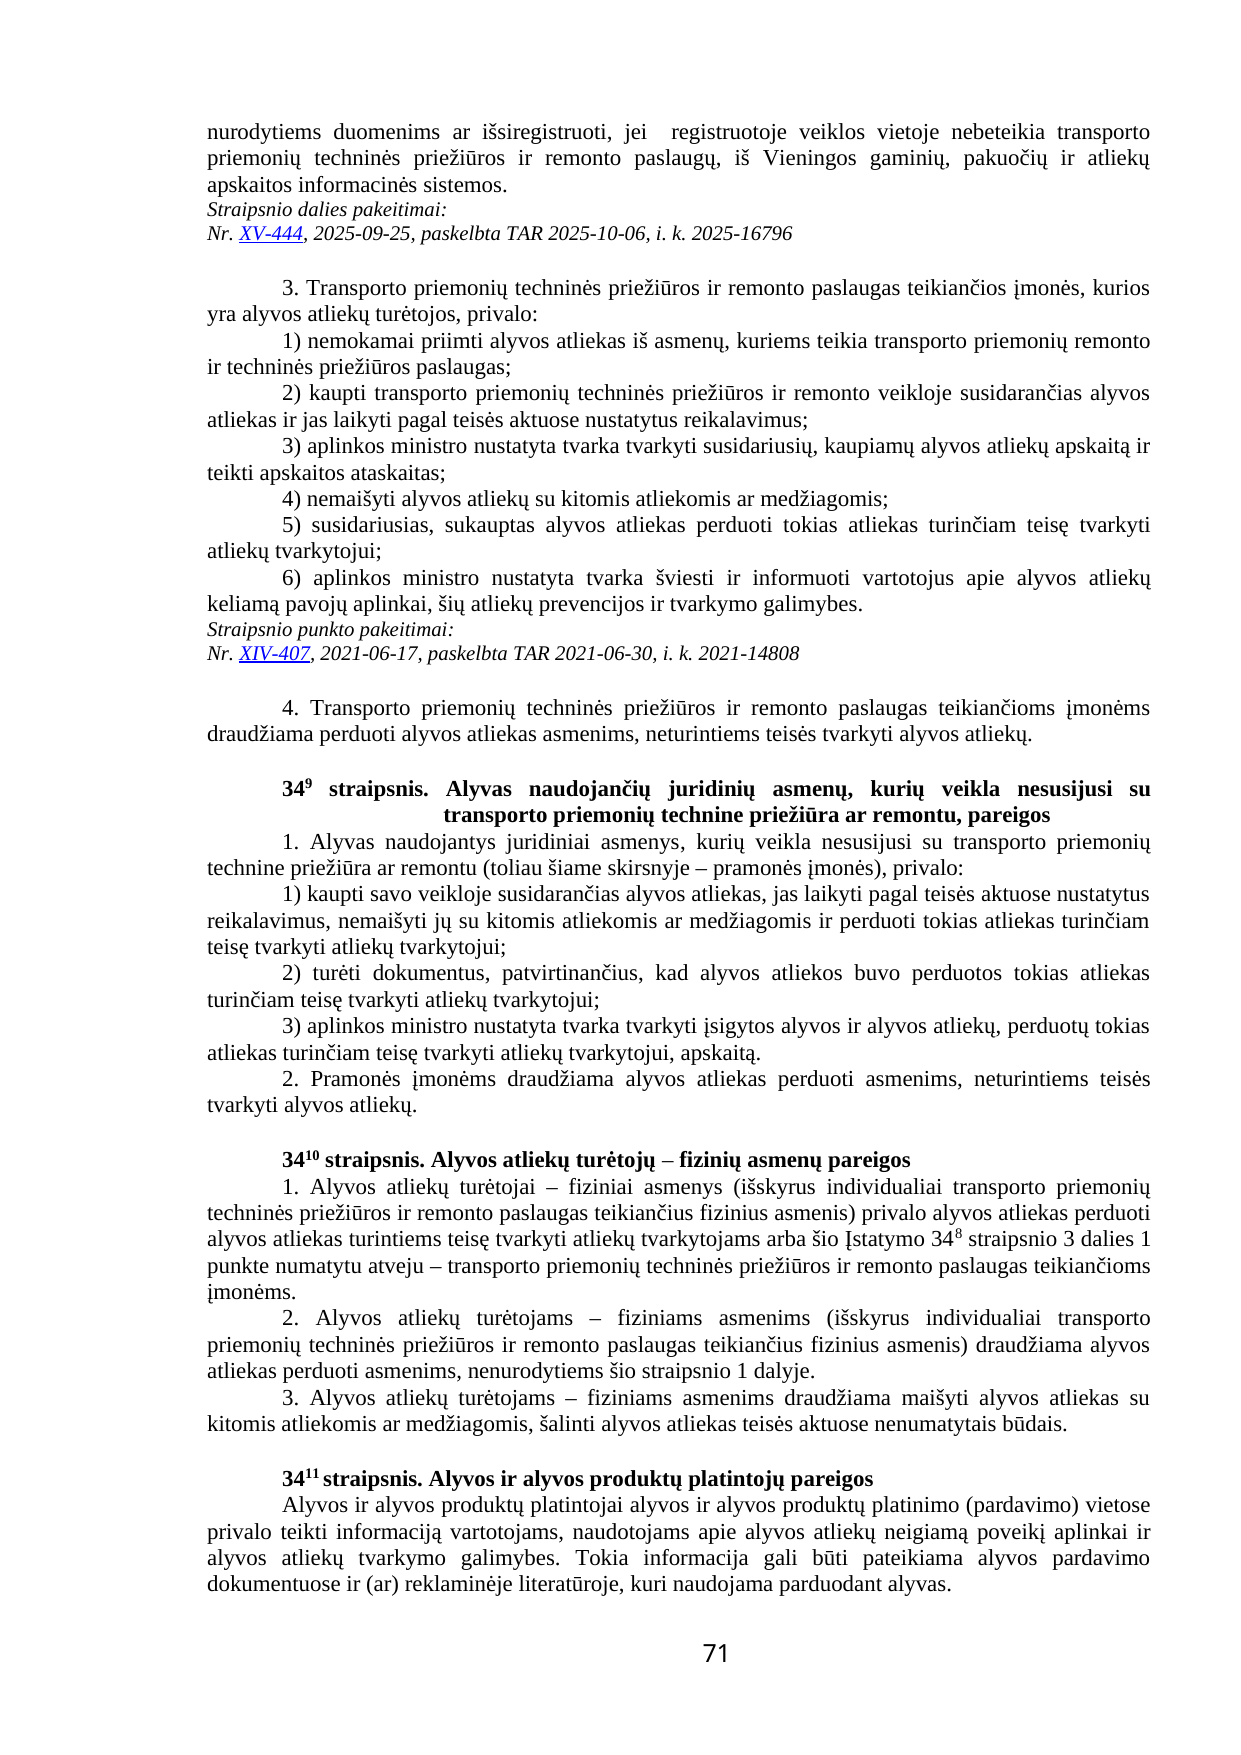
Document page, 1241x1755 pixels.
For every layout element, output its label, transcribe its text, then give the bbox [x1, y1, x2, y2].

text Nr. XV-444, 2025-09-25, paskelbta TAR 2025-10-06, i. k. 2025-16796 [207, 221, 1152, 245]
text Nr. XIV-407, 2021-06-17, paskelbta TAR 2021-06-30, i. k. 2021-14808 [207, 641, 1152, 665]
text 2) turėti dokumentus, patvirtinančius, kad alyvos atliekos buvo perduotos tokias atliekas turinčiam teisę tvarkyti atliekų tvarkytojui; [207, 959, 1152, 1012]
text 1. Alyvos atliekų turėtojai – fiziniai asmenys (išskyrus individualiai transporto priemonių techninės priežiūros ir remonto paslaugas teikiančius fizinius asmenis) privalo alyvos atliekas perduoti alyvos atliekas turintiems teisę tvarkyti atliekų tvarkytojams arba šio Įstatymo 348 straipsnio 3 dalies 1 punkte numatytu atveju – transporto priemonių techninės priežiūros ir remonto paslaugas teikiančioms įmonėms. [207, 1173, 1152, 1304]
text 2. Pramonės įmonėms draudžiama alyvos atliekas perduoti asmenims, neturintiems teisės tvarkyti alyvos atliekų. [207, 1065, 1152, 1118]
text Straipsnio punkto pakeitimai: [207, 617, 1152, 641]
text 4. Transporto priemonių techninės priežiūros ir remonto paslaugas teikiančioms įmonėms draudžiama perduoti alyvos atliekas asmenims, neturintiems teisės tvarkyti alyvos atliekų. [207, 693, 1152, 746]
text 5) susidariusias, sukauptas alyvos atliekas perduoti tokias atliekas turinčiam teisę tvarkyti atliekų tvarkytojui; [207, 511, 1152, 564]
text 1) nemokamai priimti alyvos atliekas iš asmenų, kuriems teikia transporto priemonių remonto ir techninės priežiūros paslaugas; [207, 327, 1152, 379]
text 4) nemaišyti alyvos atliekų su kitomis atliekomis ar medžiagomis; [207, 485, 1152, 511]
text Alyvos ir alyvos produktų platintojai alyvos ir alyvos produktų platinimo (pardavimo) vietose privalo teikti informaciją vartotojams, naudotojams apie alyvos atliekų neigiamą poveikį aplinkai ir alyvos atliekų tvarkymo galimybes. Tokia informacija gali būti pateikiama alyvos pardavimo dokumentuose ir (ar) reklaminėje literatūroje, kuri naudojama parduodant alyvas. [207, 1491, 1152, 1597]
text Straipsnio dalies pakeitimai: [207, 197, 1152, 221]
text 3410 straipsnis. Alyvos atliekų turėtojų – fizinių asmenų pareigos [207, 1146, 1152, 1173]
text 2) kaupti transporto priemonių techninės priežiūros ir remonto veikloje susidarančias alyvos atliekas ir jas laikyti pagal teisės aktuose nustatytus reikalavimus; [207, 379, 1152, 432]
text nurodytiems duomenims ar išsiregistruoti, jei registruotoje veiklos vietoje nebeteikia transporto priemonių techninės priežiūros ir remonto paslaugų, iš Vieningos gaminių, pakuočių ir atliekų apskaitos informacinės sistemos. [207, 118, 1152, 197]
text 3) aplinkos ministro nustatyta tvarka tvarkyti įsigytos alyvos ir alyvos atliekų, perduotų tokias atliekas turinčiam teisę tvarkyti atliekų tvarkytojui, apskaitą. [207, 1012, 1152, 1065]
text 2. Alyvos atliekų turėtojams – fiziniams asmenims (išskyrus individualiai transporto priemonių techninės priežiūros ir remonto paslaugas teikiančius fizinius asmenis) draudžiama alyvos atliekas perduoti asmenims, nenurodytiems šio straipsnio 1 dalyje. [207, 1304, 1152, 1383]
text 3. Alyvos atliekų turėtojams – fiziniams asmenims draudžiama maišyti alyvos atliekas su kitomis atliekomis ar medžiagomis, šalinti alyvos atliekas teisės aktuose nenumatytais būdais. [207, 1383, 1152, 1436]
text 6) aplinkos ministro nustatyta tvarka šviesti ir informuoti vartotojus apie alyvos atliekų keliamą pavojų aplinkai, šių atliekų prevencijos ir tvarkymo galimybes. [207, 564, 1152, 617]
text 3) aplinkos ministro nustatyta tvarka tvarkyti susidariusių, kaupiamų alyvos atliekų apskaitą ir teikti apskaitos ataskaitas; [207, 432, 1152, 485]
text 3. Transporto priemonių techninės priežiūros ir remonto paslaugas teikiančios įmonės, kurios yra alyvos atliekų turėtojos, privalo: [207, 274, 1152, 327]
text 1) kaupti savo veikloje susidarančias alyvos atliekas, jas laikyti pagal teisės aktuose nustatytus reikalavimus, nemaišyti jų su kitomis atliekomis ar medžiagomis ir perduoti tokias atliekas turinčiam teisę tvarkyti atliekų tvarkytojui; [207, 880, 1152, 959]
text 349 straipsnis. Alyvas naudojančių juridinių asmenų, kurių veikla nesusijusi su transporto priemonių technine priežiūra ar remontu, pareigos [282, 775, 1152, 828]
text 3411 straipsnis. Alyvos ir alyvos produktų platintojų pareigos [207, 1465, 1152, 1491]
text 1. Alyvas naudojantys juridiniai asmenys, kurių veikla nesusijusi su transporto priemonių technine priežiūra ar remontu (toliau šiame skirsnyje – pramonės įmonės), privalo: [207, 828, 1152, 880]
